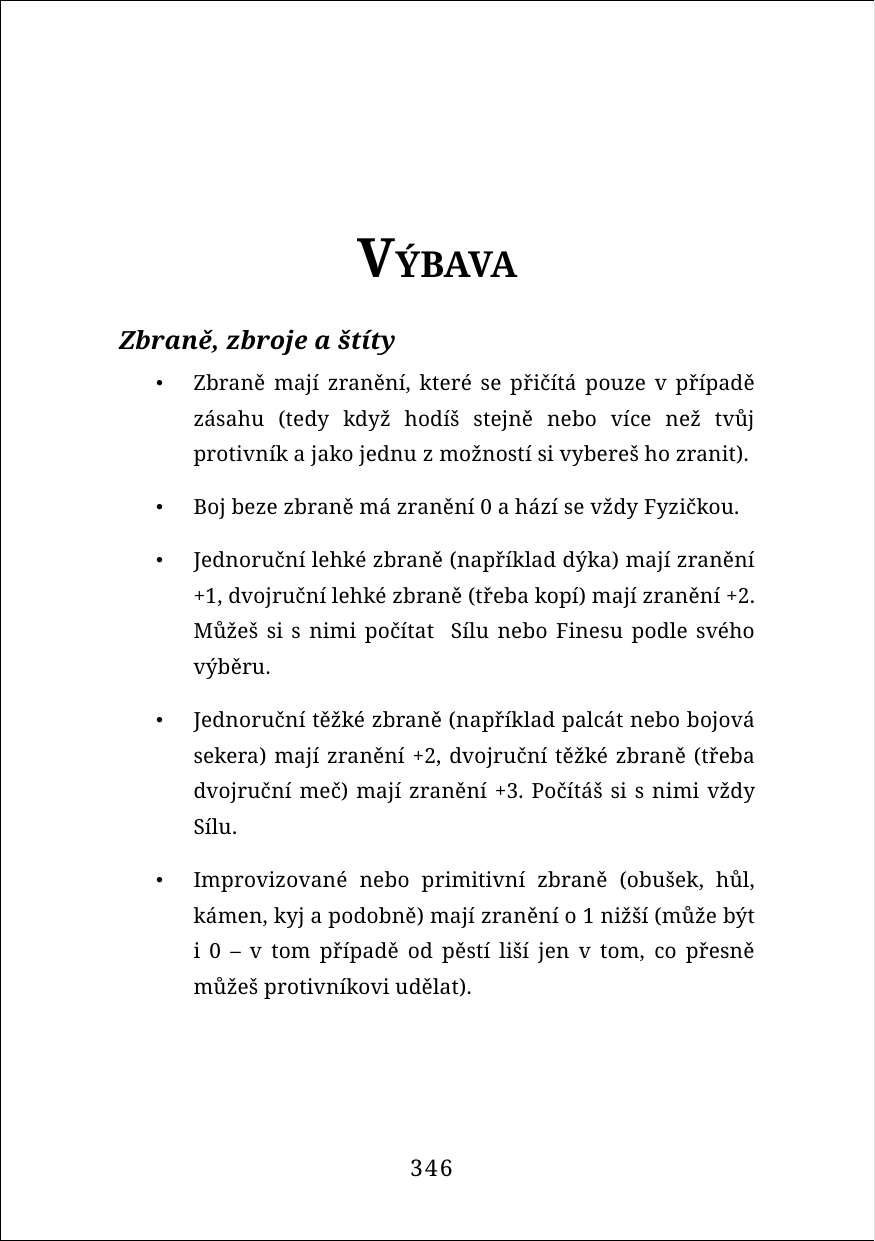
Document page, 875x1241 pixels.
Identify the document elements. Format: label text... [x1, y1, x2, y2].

subtitle Výbava [118, 219, 756, 293]
list Zbraně mají zranění, které se přičítá pouze v případě zásahu (tedy když hodíš stejně nebo více než tvůj protivník a jako jednu z možností si vybereš ho zranit). [156, 368, 756, 468]
list Jednoruční těžké zbraně (například palcát nebo bojová sekera) mají zranění +2, dvojruční těžké zbraně (třeba dvojruční meč) mají zranění +3. Počítáš si s nimi vždy Sílu. [156, 705, 756, 840]
list Jednoruční lehké zbraně (například dýka) mají zranění +1, dvojruční lehké zbraně (třeba kopí) mají zranění +2. Můžeš si s nimi počítat Sílu nebo Finesu podle svého výběru. [156, 546, 756, 681]
list Improvizované nebo primitivní zbraně (obušek, hůl, kámen, kyj a podobně) mají zranění o 1 nižší (může být i 0 – v tom případě od pěstí liší jen v tom, co přesně můžeš protivníkovi udělat). [156, 865, 756, 1000]
list Boj beze zbraně má zranění 0 a hází se vždy Fyzičkou. [156, 492, 756, 521]
subtitle Zbraně, zbroje a štíty [118, 322, 756, 356]
